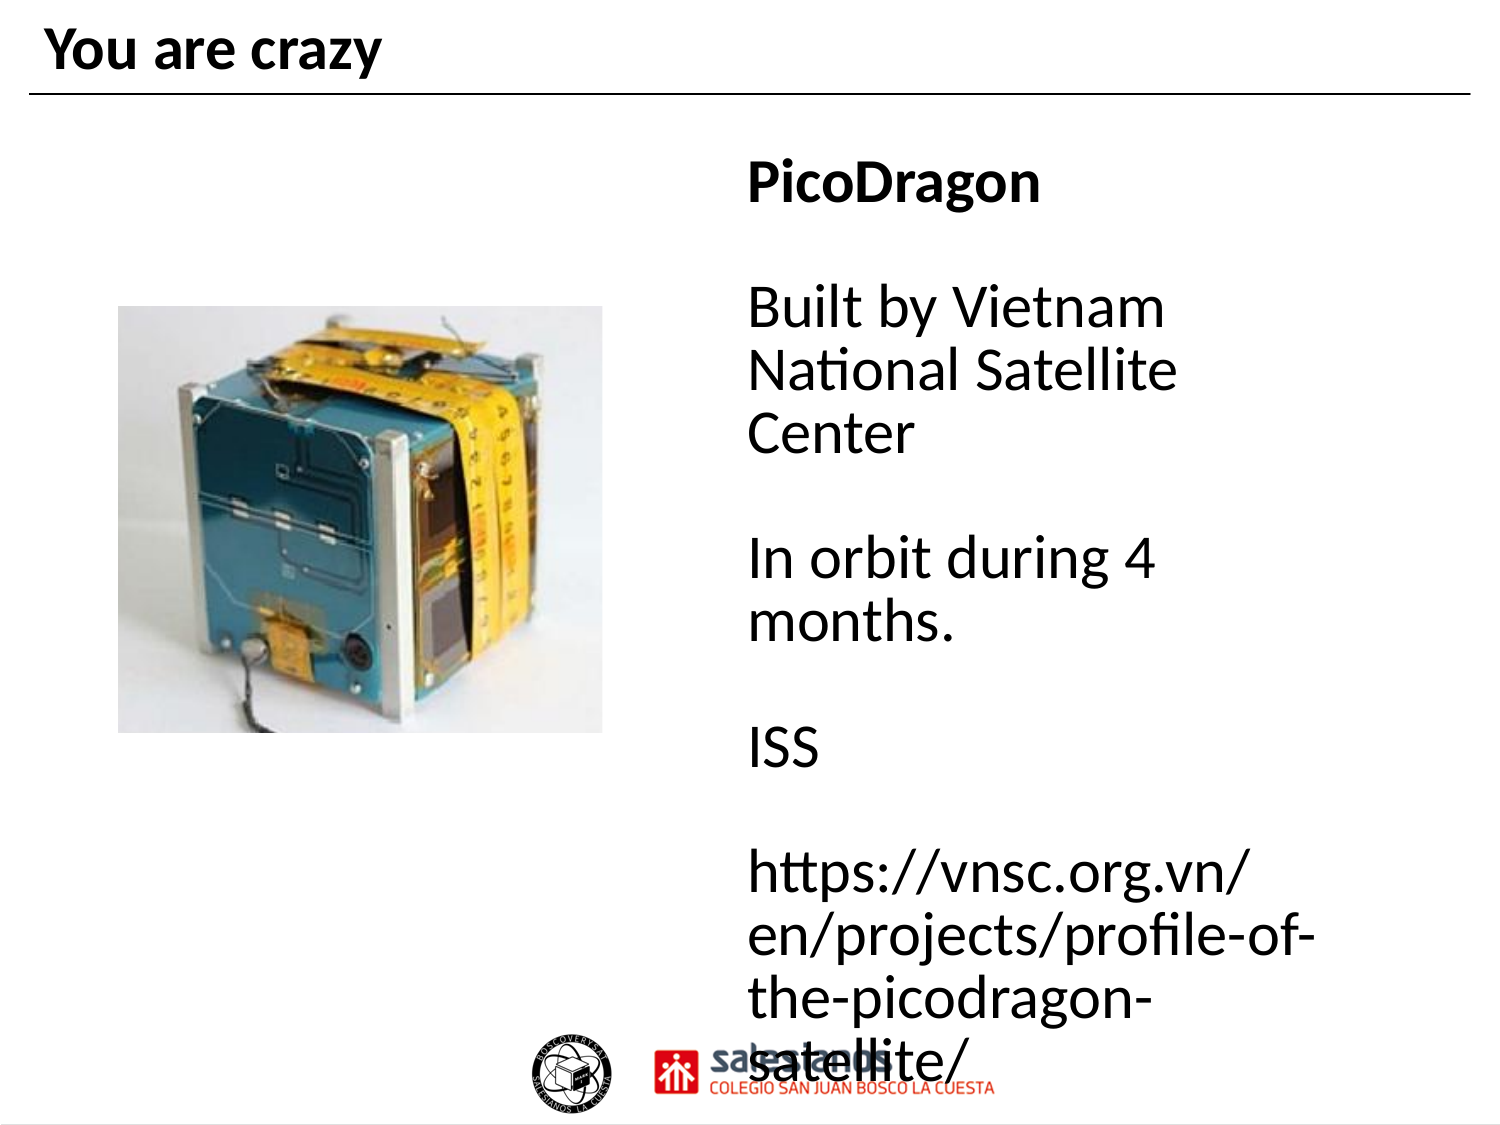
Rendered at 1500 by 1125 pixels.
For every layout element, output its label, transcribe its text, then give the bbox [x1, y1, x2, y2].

text_box You are crazy [29, 0, 1472, 90]
picture [0, 0, 1500, 1125]
text_box PicoDragon Built by Vietnam National Satellite Center In orbit during 4 months. ISS https://vnsc.org.vn/en/projects/profile-of-the-picodragon-satellite/ [732, 147, 1371, 1034]
